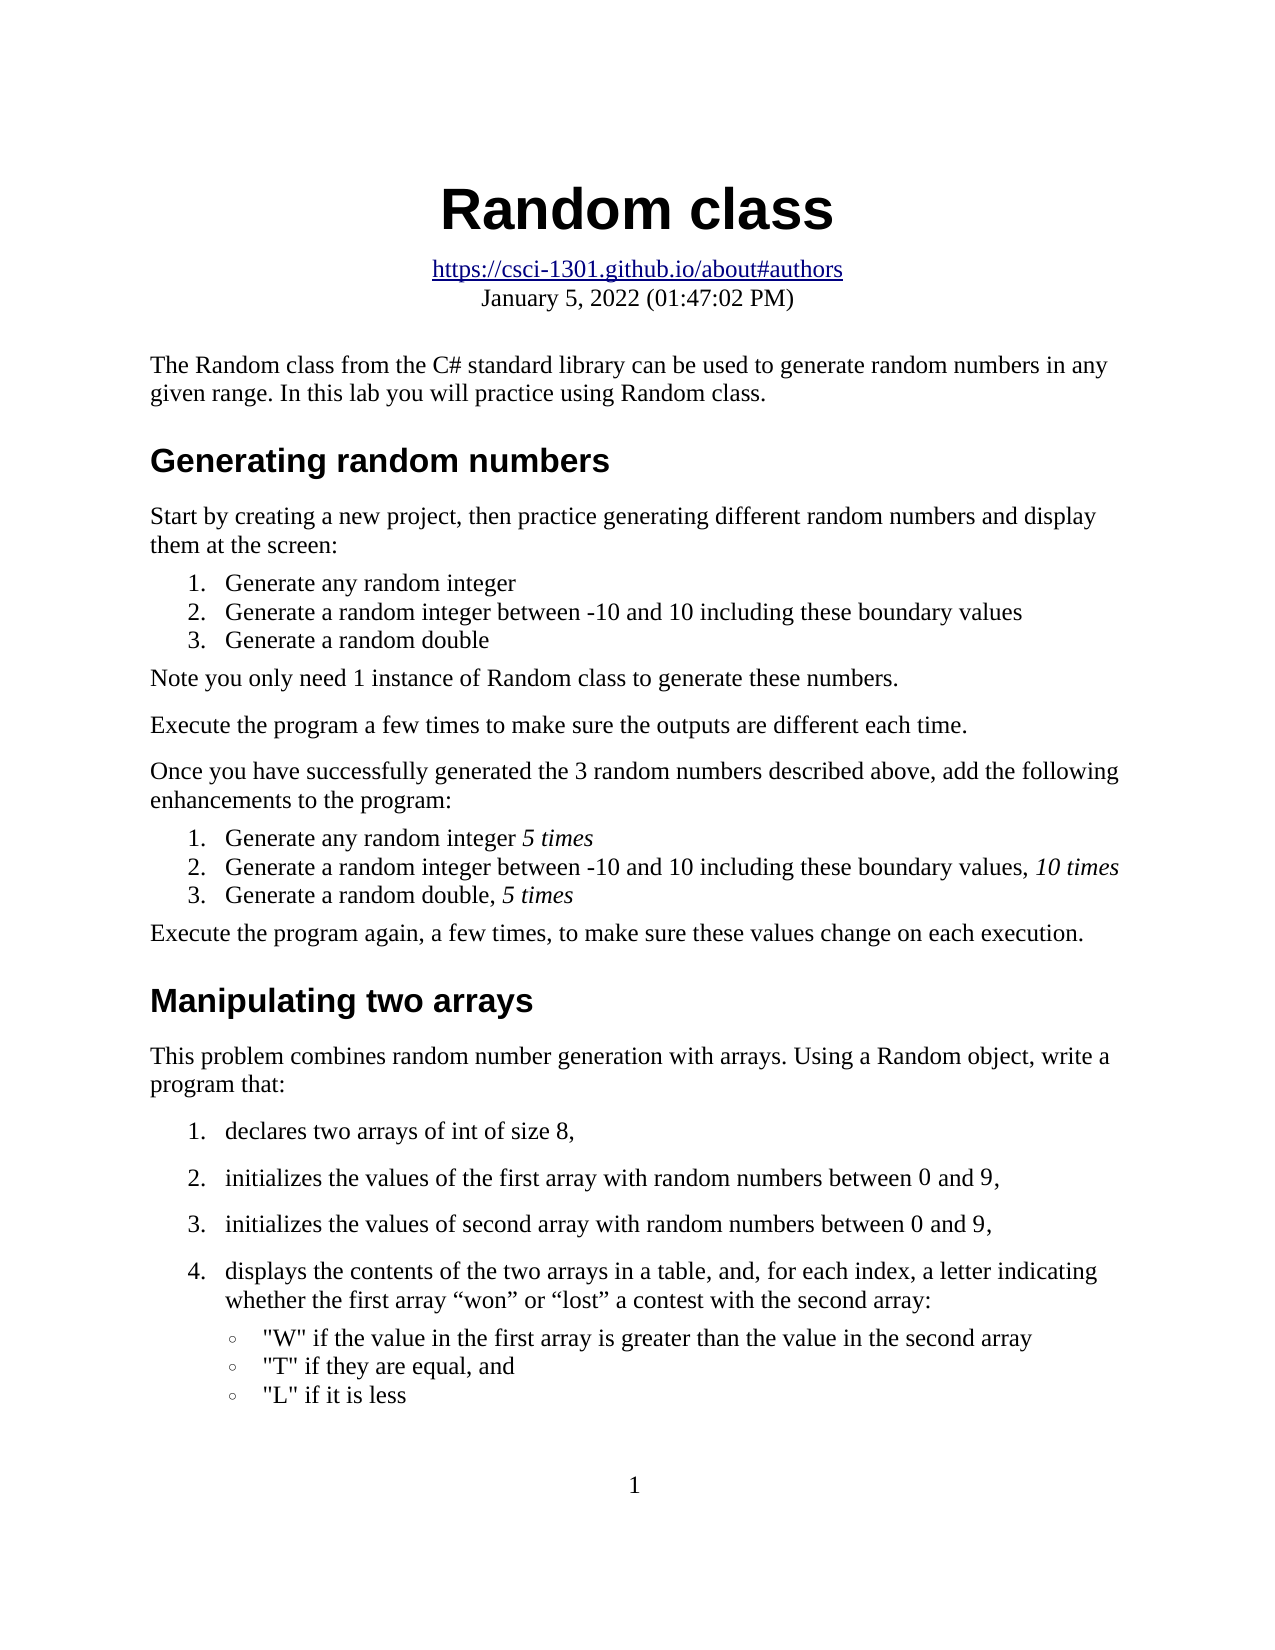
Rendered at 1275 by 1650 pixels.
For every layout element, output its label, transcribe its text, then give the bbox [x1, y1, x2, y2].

text January 5, 2022 (01:47:02 PM) [150, 283, 1125, 312]
list initializes the values of the first array with random numbers between and , [187, 1163, 1125, 1192]
list "T" if they are equal, and [225, 1351, 1125, 1380]
list Generate any random integer 5 times [187, 823, 1125, 852]
text https://csci-1301.github.io/about#authors [150, 254, 1125, 283]
list declares two arrays of int of size 8, [187, 1116, 1125, 1145]
list "W" if the value in the first array is greater than the value in the second array [225, 1323, 1125, 1351]
text This problem combines random number generation with arrays. Using a Random object, write a program that: [150, 1041, 1125, 1098]
subtitle Manipulating two arrays [150, 981, 1125, 1019]
text Once you have successfully generated the 3 random numbers described above, add the following enhancements to the program: [150, 756, 1125, 814]
list Generate a random double, 5 times [187, 880, 1125, 909]
text Execute the program a few times to make sure the outputs are different each time. [150, 710, 1125, 738]
list Generate a random integer between -10 and 10 including these boundary values [187, 597, 1125, 625]
list displays the contents of the two arrays in a table, and, for each index, a letter indicating whether the first array “won” or “lost” a contest with the second array: [187, 1256, 1125, 1314]
text The Random class from the C# standard library can be used to generate random numbers in any given range. In this lab you will practice using Random class. [150, 350, 1125, 407]
list Generate a random integer between -10 and 10 including these boundary values, 10 times [187, 852, 1125, 880]
text Note you only need 1 instance of Random class to generate these numbers. [150, 663, 1125, 692]
list Generate a random double [187, 625, 1125, 654]
list initializes the values of second array with random numbers between and , [187, 1209, 1125, 1238]
text Execute the program again, a few times, to make sure these values change on each execution. [150, 918, 1125, 947]
text Start by creating a new project, then practice generating different random numbers and display them at the screen: [150, 501, 1125, 559]
subtitle Generating random numbers [150, 441, 1125, 480]
list "L" if it is less [225, 1380, 1125, 1409]
list Generate any random integer [187, 568, 1125, 597]
title Random class [150, 175, 1125, 242]
